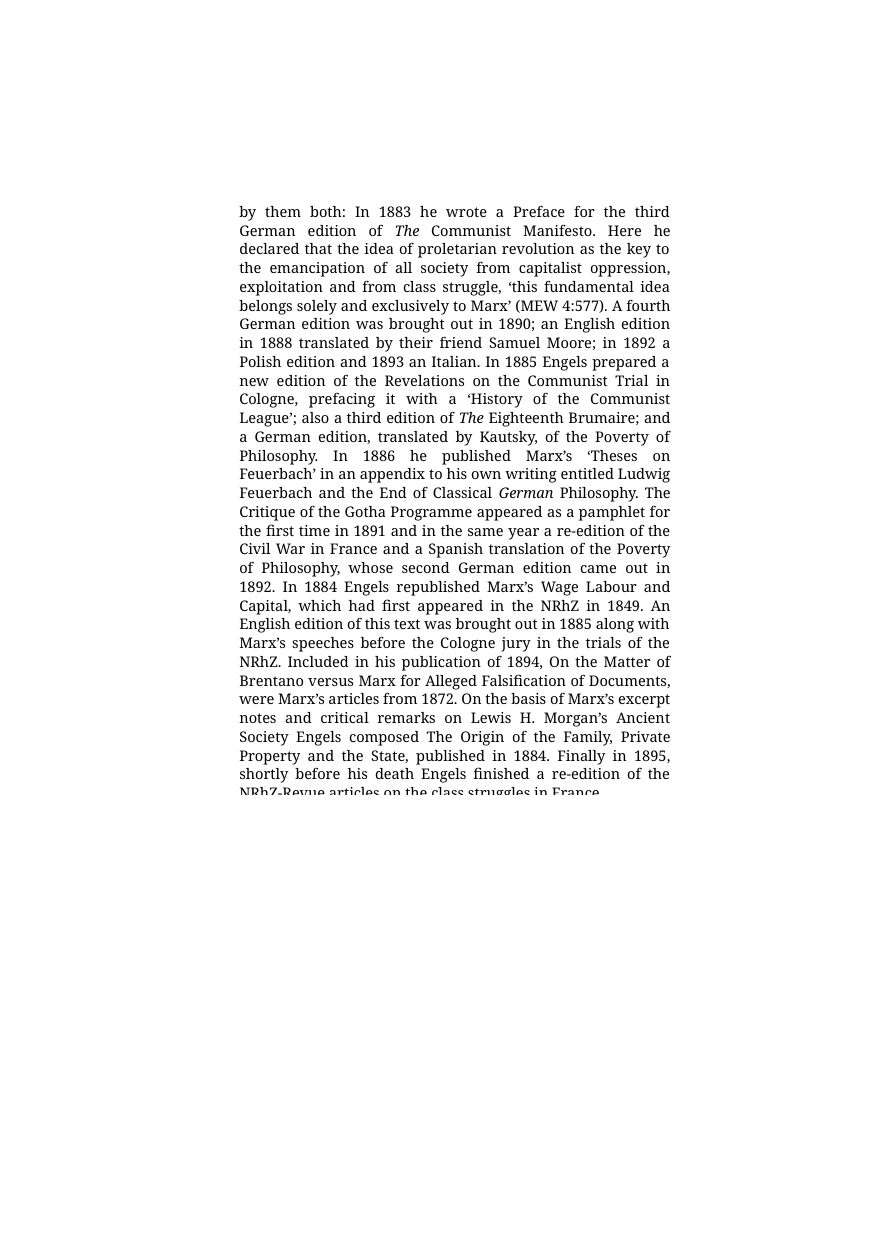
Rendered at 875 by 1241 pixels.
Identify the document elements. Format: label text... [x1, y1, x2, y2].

text by them both: In 1883 he wrote a Preface for the third German edition of The Communist Manifesto. Here he declared that the idea of proletarian revolution as the key to the emancipation of all society from capitalist oppression, exploitation and from class struggle, ‘this fundamental idea belongs solely and exclusively to Marx’ (MEW 4:577). A fourth German edition was brought out in 1890; an English edition in 1888 translated by their friend Samuel Moore; in 1892 a Polish edition and 1893 an Italian. In 1885 Engels prepared a new edition of the Revelations on the Communist Trial in Cologne, prefacing it with a ‘History of the Communist League’; also a third edition of The Eighteenth Brumaire; and a German edition, translated by Kautsky, of the Poverty of Philosophy. In 1886 he published Marx’s ‘Theses on Feuerbach’ in an appendix to his own writing entitled Ludwig Feuerbach and the End of Classical German Philosophy. The Critique of the Gotha Programme appeared as a pamphlet for the first time in 1891 and in the same year a re-edition of the Civil War in France and a Spanish translation of the Poverty of Philosophy, whose second German edition came out in 1892. In 1884 Engels republished Marx’s Wage Labour and Capital, which had first appeared in the NRhZ in 1849. An English edition of this text was brought out in 1885 along with Marx’s speeches before the Cologne jury in the trials of the NRhZ. Included in his publication of 1894, On the Matter of Brentano versus Marx for Alleged Falsification of Documents, were Marx’s articles from 1872. On the basis of Marx’s excerpt notes and critical remarks on Lewis H. Morgan’s Ancient Society Engels composed The Origin of the Family, Private Property and the State, published in 1884. Finally in 1895, shortly before his death Engels finished a re-edition of the NRhZ-Revue articles on the class struggles in France. [239, 202, 671, 795]
